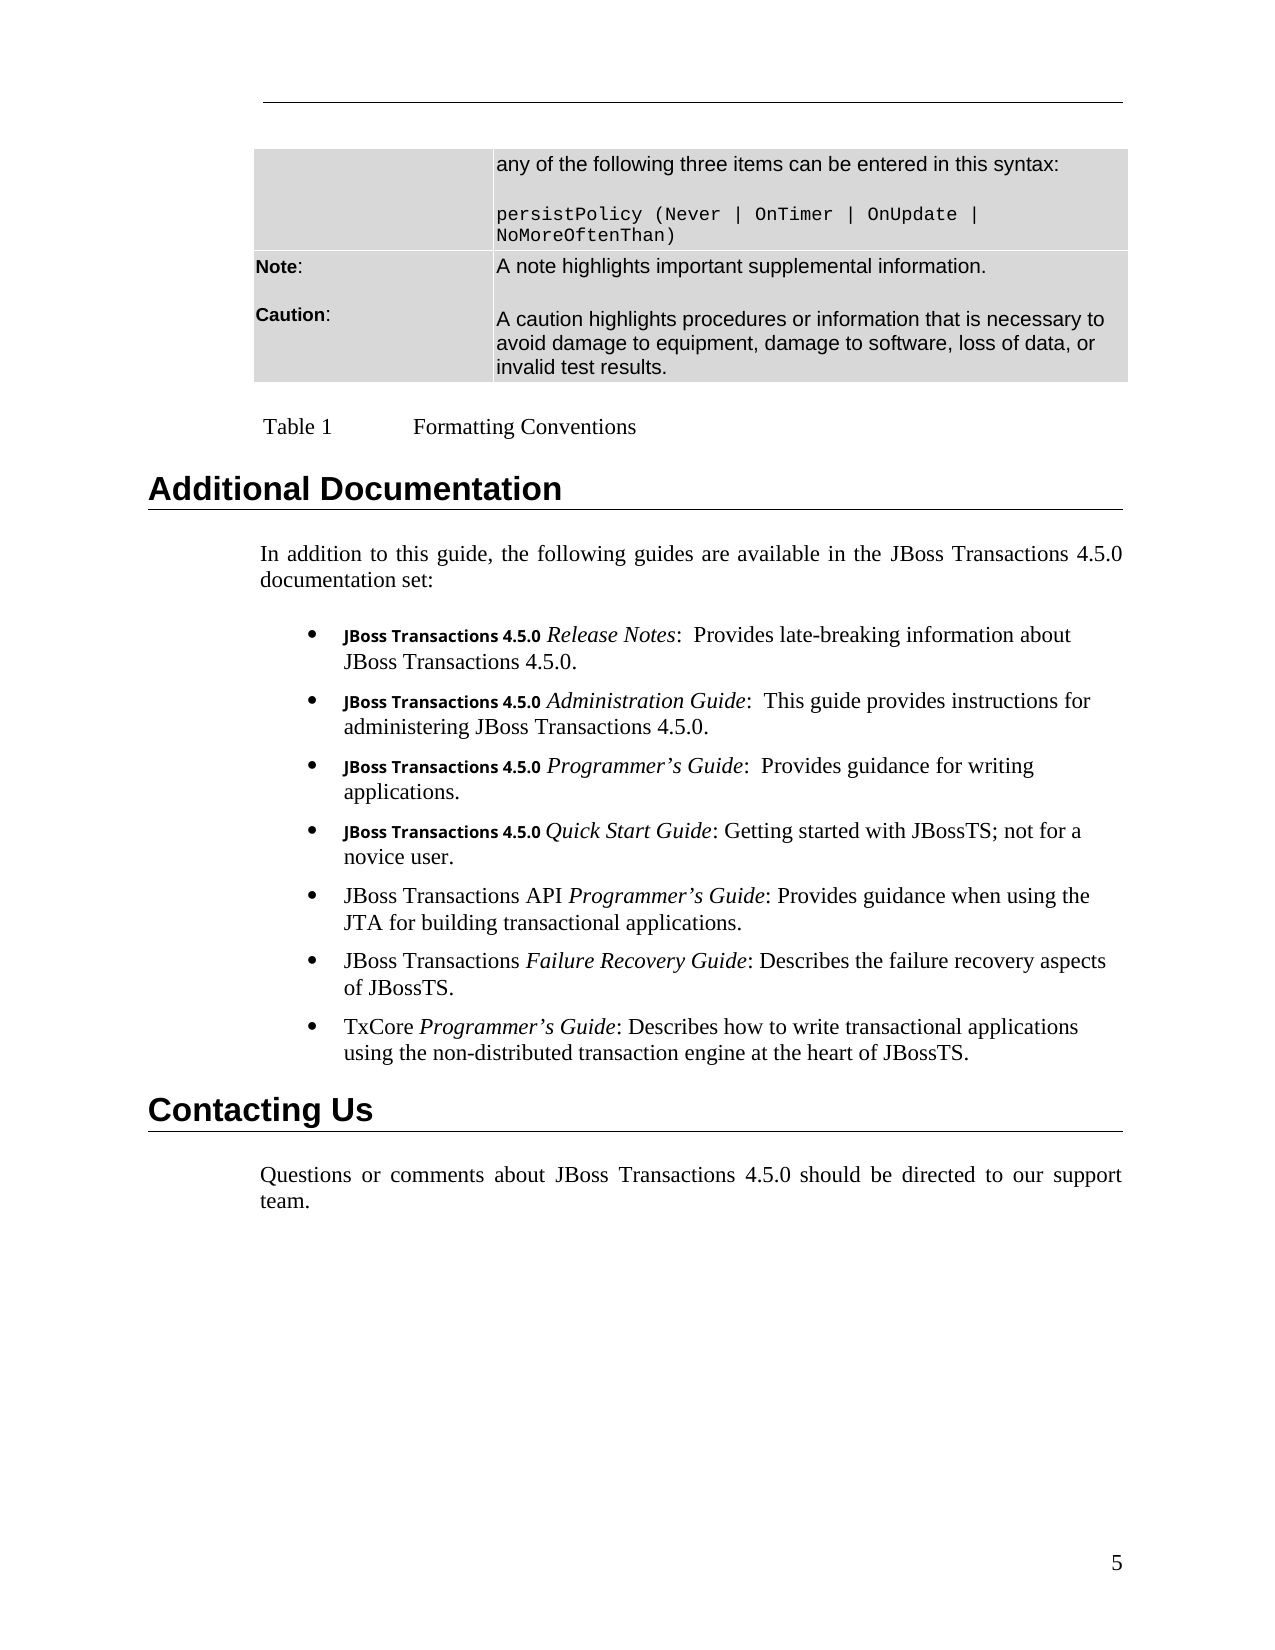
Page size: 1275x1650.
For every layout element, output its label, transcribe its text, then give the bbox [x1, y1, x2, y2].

list JBoss Transactions 4.4.0 Administration Guide: This guide provides instructions for administering JBoss Transactions 4.4.0. [308, 687, 1123, 739]
text Questions or comments about JBoss Transactions 4.4.0 should be directed to our support team. [260, 1161, 1123, 1214]
subtitle Contacting Us [148, 1090, 1123, 1131]
text In addition to this guide, the following guides are available in the JBoss Transactions 4.4.0 documentation set: [260, 539, 1123, 592]
list TxCore Programmer’s Guide: Describes how to write transactional applications using the non-distributed transaction engine at the heart of JBossTS. [308, 1013, 1123, 1065]
table_cell Note: Caution: [254, 251, 493, 382]
table_cell A note highlights important supplemental information. A caution highlights procedures or information that is necessary to avoid damage to equipment, damage to software, loss of data, or invalid test results. [494, 251, 1128, 382]
list JBoss Transactions 4.4.0 Quick Start Guide: Getting started with JBossTS; not for a novice user. [308, 817, 1123, 870]
subtitle Additional Documentation [148, 469, 1123, 509]
list JBoss Transactions Failure Recovery Guide: Describes the failure recovery aspects of JBossTS. [308, 947, 1123, 1000]
text Table 1 Formatting Conventions [263, 413, 1123, 440]
table_cell [254, 149, 493, 250]
table_cell any of the following three items can be entered in this syntax: persistPolicy (Never | OnTimer | OnUpdate | NoMoreOftenThan) [494, 149, 1128, 250]
list JBoss Transactions API Programmer’s Guide: Provides guidance when using the JTA for building transactional applications. [308, 882, 1123, 935]
list JBoss Transactions 4.4.0 Release Notes: Provides late-breaking information about JBoss Transactions 4.4.0. [308, 621, 1123, 674]
list JBoss Transactions 4.4.0 Programmer’s Guide: Provides guidance for writing applications. [308, 752, 1123, 804]
